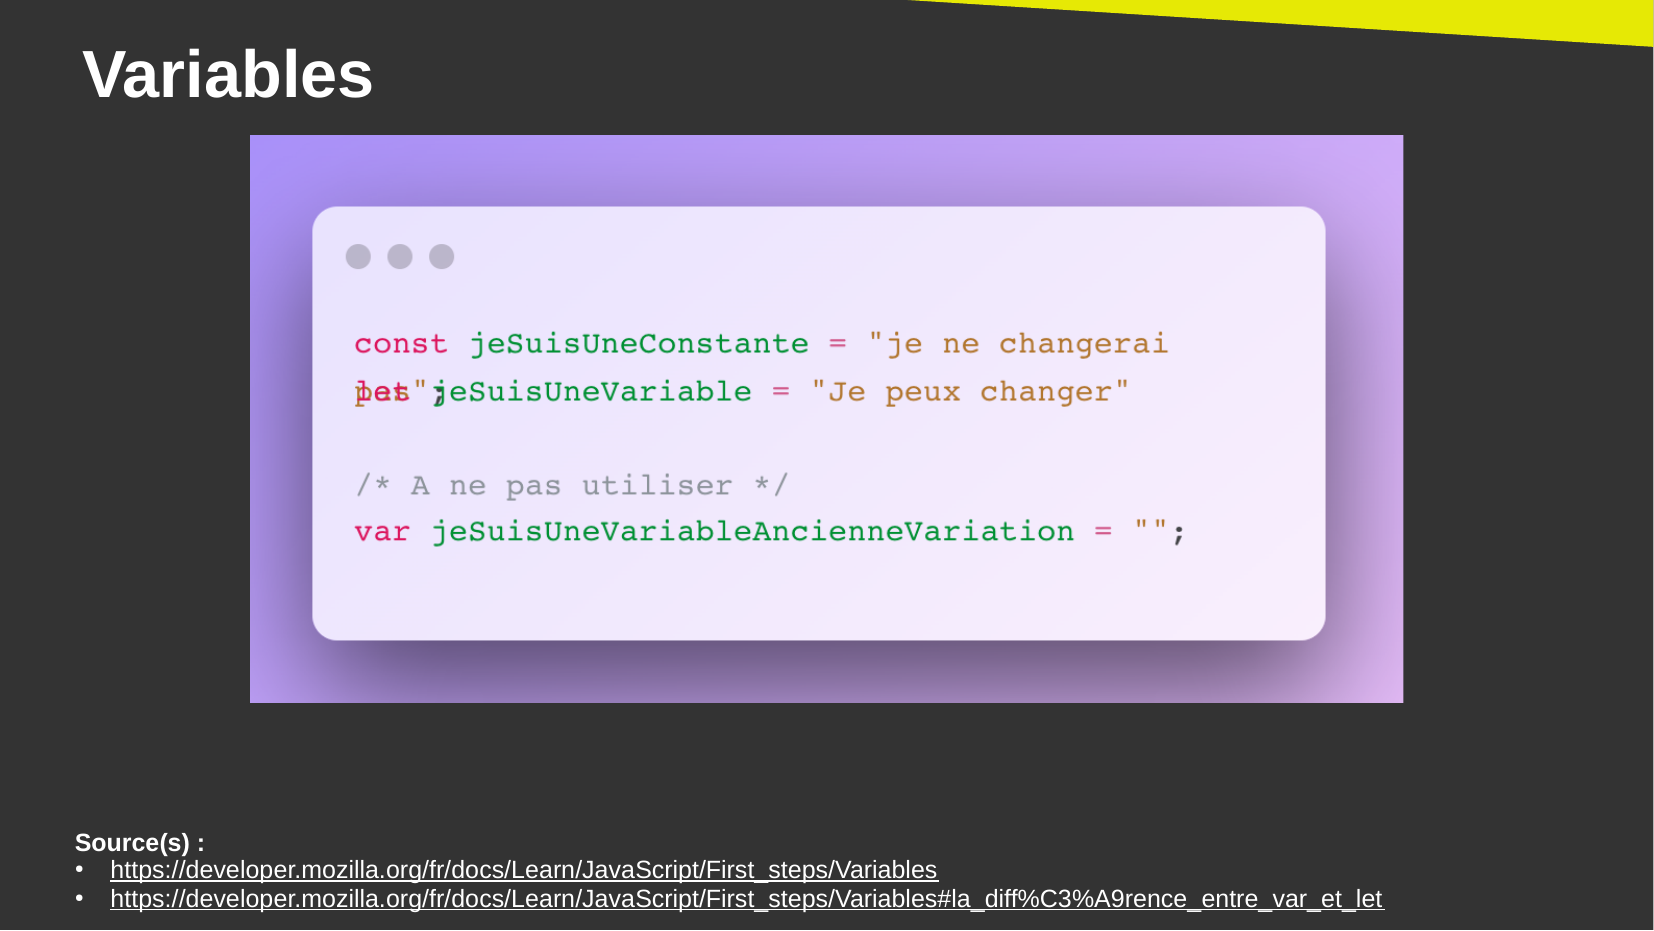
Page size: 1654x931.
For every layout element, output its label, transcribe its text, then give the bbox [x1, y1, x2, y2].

text_box Source(s) : https://developer.mozilla.org/fr/docs/Learn/JavaScript/First_steps/Variables https://developer.mozilla.org/fr/docs/Learn/JavaScript/First_steps/Variables#la_diff%C3%A9rence_entre_var_et_let [60, 820, 1583, 920]
title Variables [82, 37, 1571, 114]
picture [250, 135, 1404, 703]
text_box [907, 0, 1654, 47]
